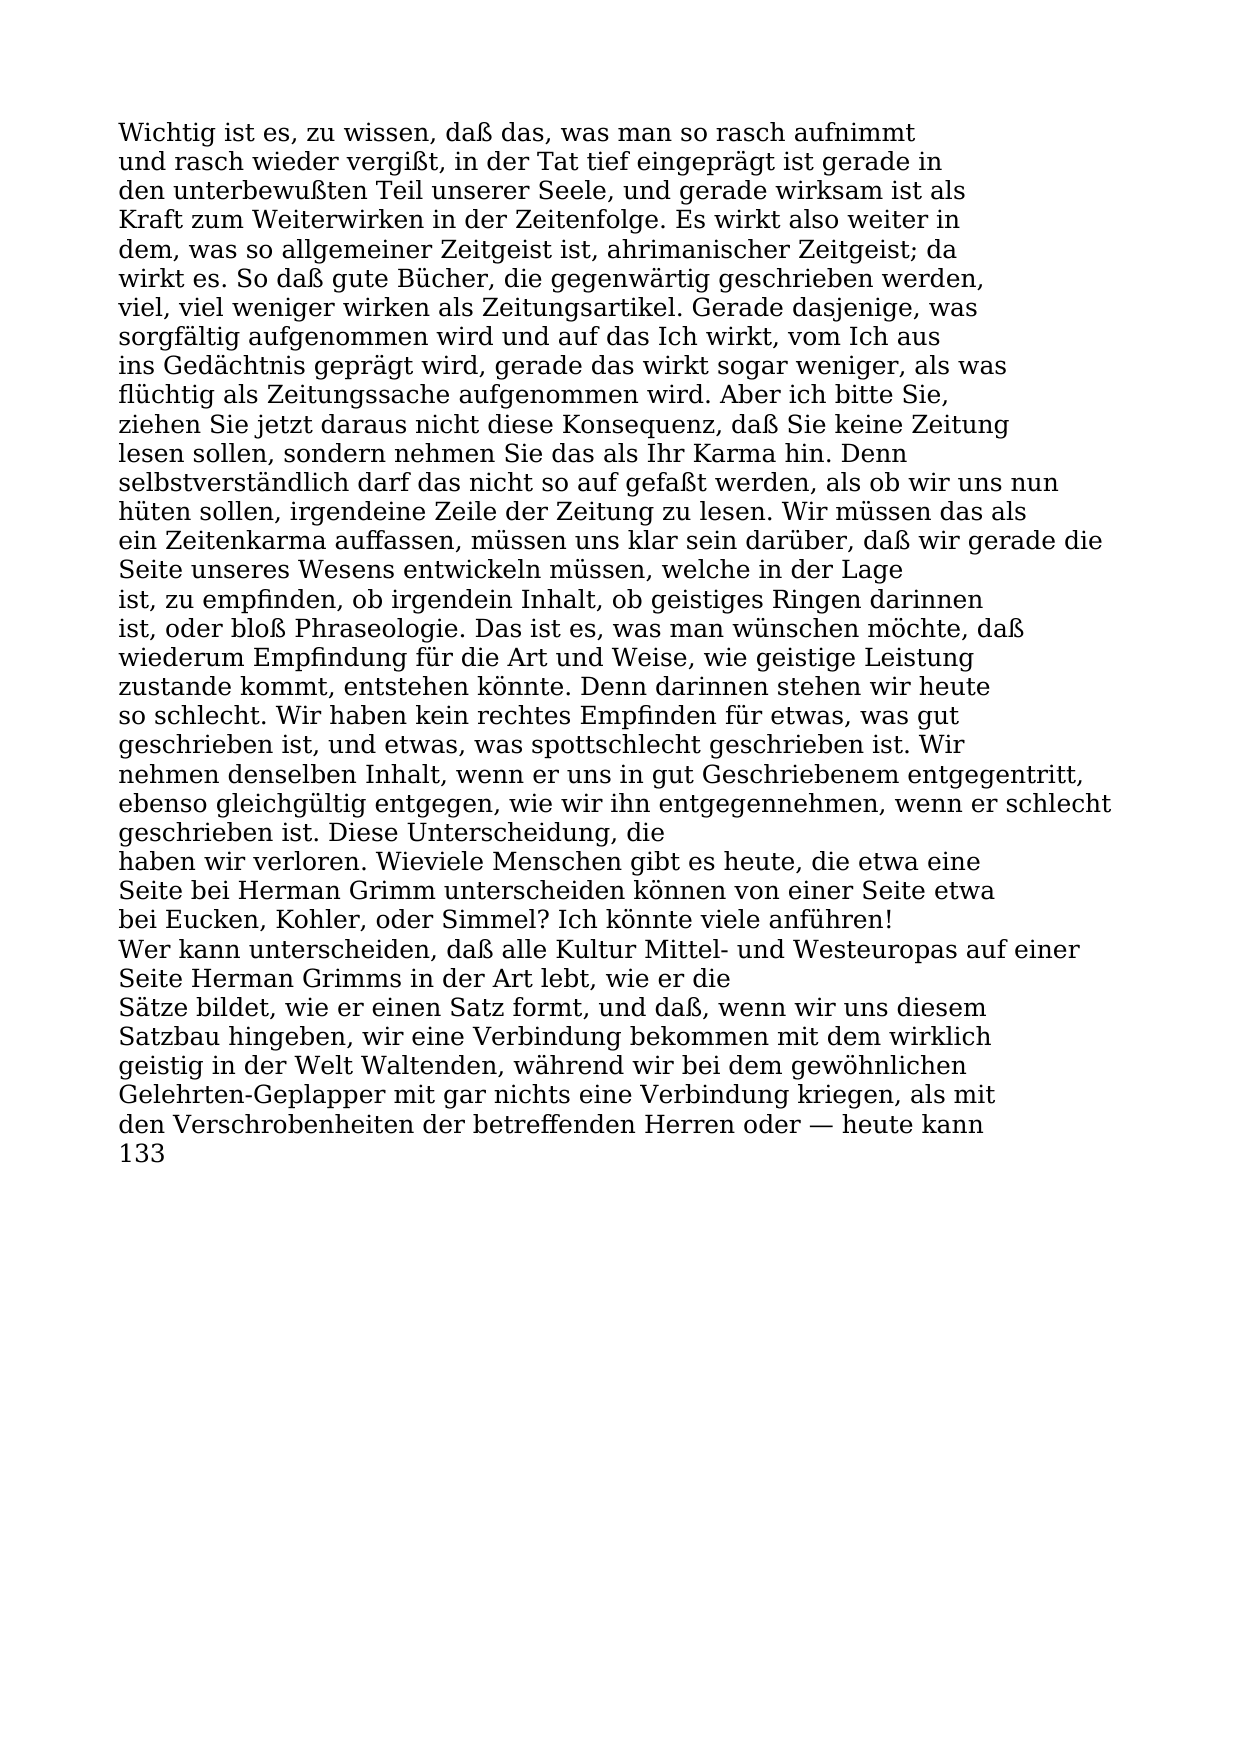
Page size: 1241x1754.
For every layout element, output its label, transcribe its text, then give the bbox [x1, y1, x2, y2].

text nehmen denselben Inhalt, wenn er uns in gut Geschriebenem entgegentritt, ebenso gleichgültig entgegen, wie wir ihn entgegennehmen, wenn er schlecht geschrieben ist. Diese Unterscheidung, die [118, 760, 1122, 847]
text so schlecht. Wir haben kein rechtes Empfinden für etwas, was gut [118, 701, 1122, 731]
text dem, was so allgemeiner Zeitgeist ist, ahrimanischer Zeitgeist; da [118, 235, 1122, 264]
text sorgfältig aufgenommen wird und auf das Ich wirkt, vom Ich aus [118, 322, 1122, 351]
text wiederum Empfindung für die Art und Weise, wie geistige Leistung [118, 643, 1122, 672]
text 133 [118, 1139, 1122, 1168]
text bei Eucken, Kohler, oder Simmel? Ich könnte viele anführen! [118, 906, 1122, 935]
text ist, oder bloß Phraseologie. Das ist es, was man wünschen möchte, daß [118, 614, 1122, 643]
text wirkt es. So daß gute Bücher, die gegenwärtig geschrieben werden, [118, 264, 1122, 293]
text den unterbewußten Teil unserer Seele, und gerade wirksam ist als [118, 176, 1122, 206]
text lesen sollen, sondern nehmen Sie das als Ihr Karma hin. Denn selbstverständlich darf das nicht so auf gefaßt werden, als ob wir uns nun hüten sollen, irgendeine Zeile der Zeitung zu lesen. Wir müssen das als [118, 439, 1122, 526]
text geistig in der Welt Waltenden, während wir bei dem gewöhnlichen [118, 1051, 1122, 1081]
text viel, viel weniger wirken als Zeitungsartikel. Gerade dasjenige, was [118, 293, 1122, 322]
text geschrieben ist, und etwas, was spottschlecht geschrieben ist. Wir [118, 731, 1122, 760]
text Seite bei Herman Grimm unterscheiden können von einer Seite etwa [118, 876, 1122, 906]
text den Verschrobenheiten der betreffenden Herren oder — heute kann [118, 1110, 1122, 1139]
text ins Gedächtnis geprägt wird, gerade das wirkt sogar weniger, als was [118, 351, 1122, 381]
text flüchtig als Zeitungssache aufgenommen wird. Aber ich bitte Sie, [118, 381, 1122, 410]
text Kraft zum Weiterwirken in der Zeitenfolge. Es wirkt also weiter in [118, 206, 1122, 235]
text Wichtig ist es, zu wissen, daß das, was man so rasch aufnimmt [118, 118, 1122, 147]
text zustande kommt, entstehen könnte. Denn darinnen stehen wir heute [118, 672, 1122, 701]
text Gelehrten-Geplapper mit gar nichts eine Verbindung kriegen, als mit [118, 1081, 1122, 1110]
text haben wir verloren. Wieviele Menschen gibt es heute, die etwa eine [118, 847, 1122, 876]
text Sätze bildet, wie er einen Satz formt, und daß, wenn wir uns diesem [118, 993, 1122, 1022]
text ziehen Sie jetzt daraus nicht diese Konsequenz, daß Sie keine Zeitung [118, 410, 1122, 439]
text Satzbau hingeben, wir eine Verbindung bekommen mit dem wirklich [118, 1022, 1122, 1051]
text und rasch wieder vergißt, in der Tat tief eingeprägt ist gerade in [118, 147, 1122, 176]
text Wer kann unterscheiden, daß alle Kultur Mittel- und Westeuropas auf einer Seite Herman Grimms in der Art lebt, wie er die [118, 935, 1122, 993]
text ein Zeitenkarma auffassen, müssen uns klar sein darüber, daß wir gerade die Seite unseres Wesens entwickeln müssen, welche in der Lage [118, 526, 1122, 585]
text ist, zu empfinden, ob irgendein Inhalt, ob geistiges Ringen darinnen [118, 585, 1122, 614]
